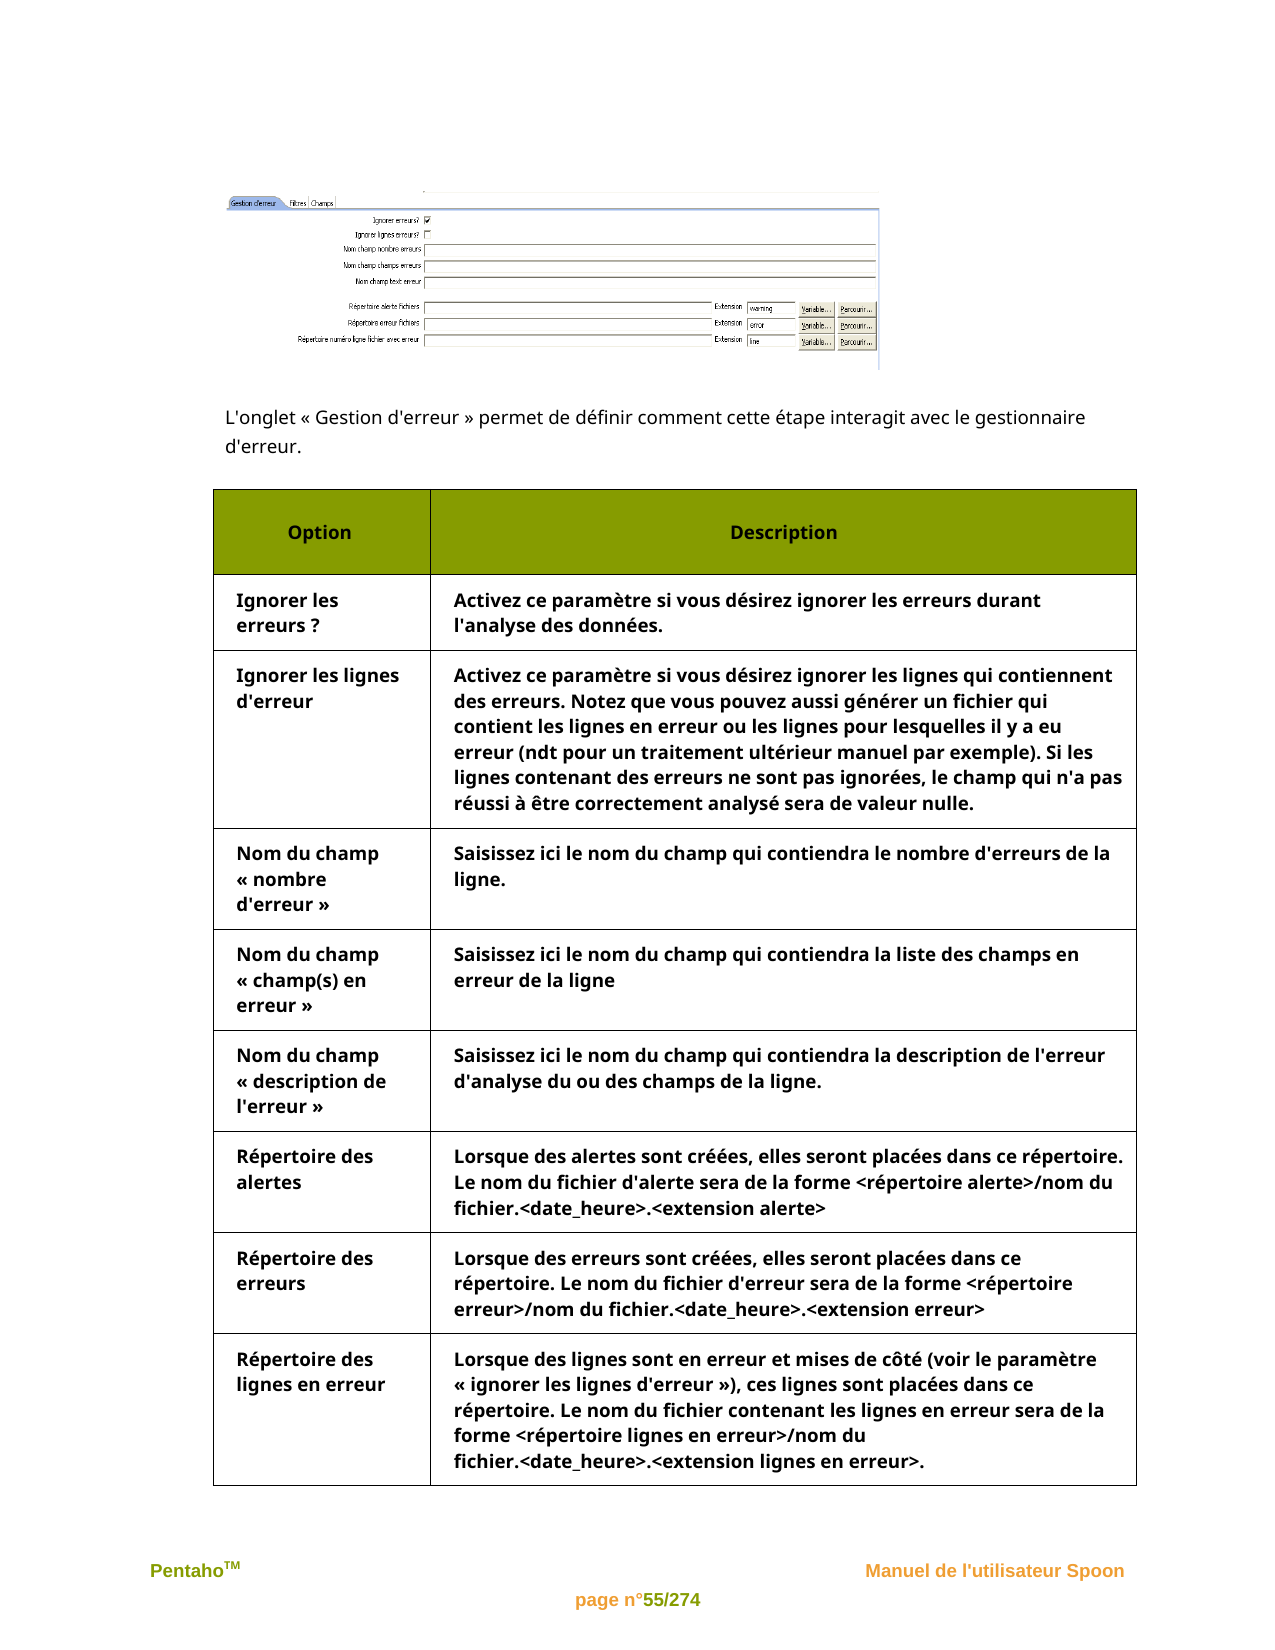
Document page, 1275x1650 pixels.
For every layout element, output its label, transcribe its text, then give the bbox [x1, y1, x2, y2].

table_cell Lorsque des lignes sont en erreur et mises de côté (voir le paramètre « ignorer les lignes d'erreur »), ces lignes sont placées dans ce répertoire. Le nom du fichier contenant les lignes en erreur sera de la forme <répertoire lignes en erreur>/nom du fichier.<date_heure>.<extension lignes en erreur>. [431, 1334, 1136, 1485]
table_cell Lorsque des alertes sont créées, elles seront placées dans ce répertoire. Le nom du fichier d'alerte sera de la forme <répertoire alerte>/nom du fichier.<date_heure>.<extension alerte> [431, 1132, 1136, 1232]
table_cell Saisissez ici le nom du champ qui contiendra la description de l'erreur d'analyse du ou des champs de la ligne. [431, 1031, 1136, 1131]
table_cell Ignorer les erreurs ? [214, 575, 430, 650]
table_cell Nom du champ « description de l'erreur » [214, 1031, 430, 1131]
table_cell Saisissez ici le nom du champ qui contiendra la liste des champs en erreur de la ligne [431, 930, 1136, 1030]
table_cell Activez ce paramètre si vous désirez ignorer les erreurs durant l'analyse des données. [431, 575, 1136, 650]
table_cell Activez ce paramètre si vous désirez ignorer les lignes qui contiennent des erreurs. Notez que vous pouvez aussi générer un fichier qui contient les lignes en erreur ou les lignes pour lesquelles il y a eu erreur (ndt pour un traitement ultérieur manuel par exemple). Si les lignes contenant des erreurs ne sont pas ignorées, le champ qui n'a pas réussi à être correctement analysé sera de valeur nulle. [431, 651, 1136, 827]
text L'onglet « Gestion d'erreur » permet de définir comment cette étape interagit avec le gestionnaire d'erreur. [225, 150, 1125, 459]
table_cell Nom du champ « nombre d'erreur » [214, 829, 430, 929]
table_header Description [431, 490, 1136, 574]
table_cell Répertoire des lignes en erreur [214, 1334, 430, 1485]
table_cell Lorsque des erreurs sont créées, elles seront placées dans ce répertoire. Le nom du fichier d'erreur sera de la forme <répertoire erreur>/nom du fichier.<date_heure>.<extension erreur> [431, 1233, 1136, 1333]
table_cell Répertoire des alertes [214, 1132, 430, 1232]
table_header Option [214, 490, 430, 574]
table_cell Nom du champ « champ(s) en erreur » [214, 930, 430, 1030]
table_cell Répertoire des erreurs [214, 1233, 430, 1333]
table_cell Ignorer les lignes d'erreur [214, 651, 430, 827]
picture [226, 191, 880, 370]
table_cell Saisissez ici le nom du champ qui contiendra le nombre d'erreurs de la ligne. [431, 829, 1136, 929]
